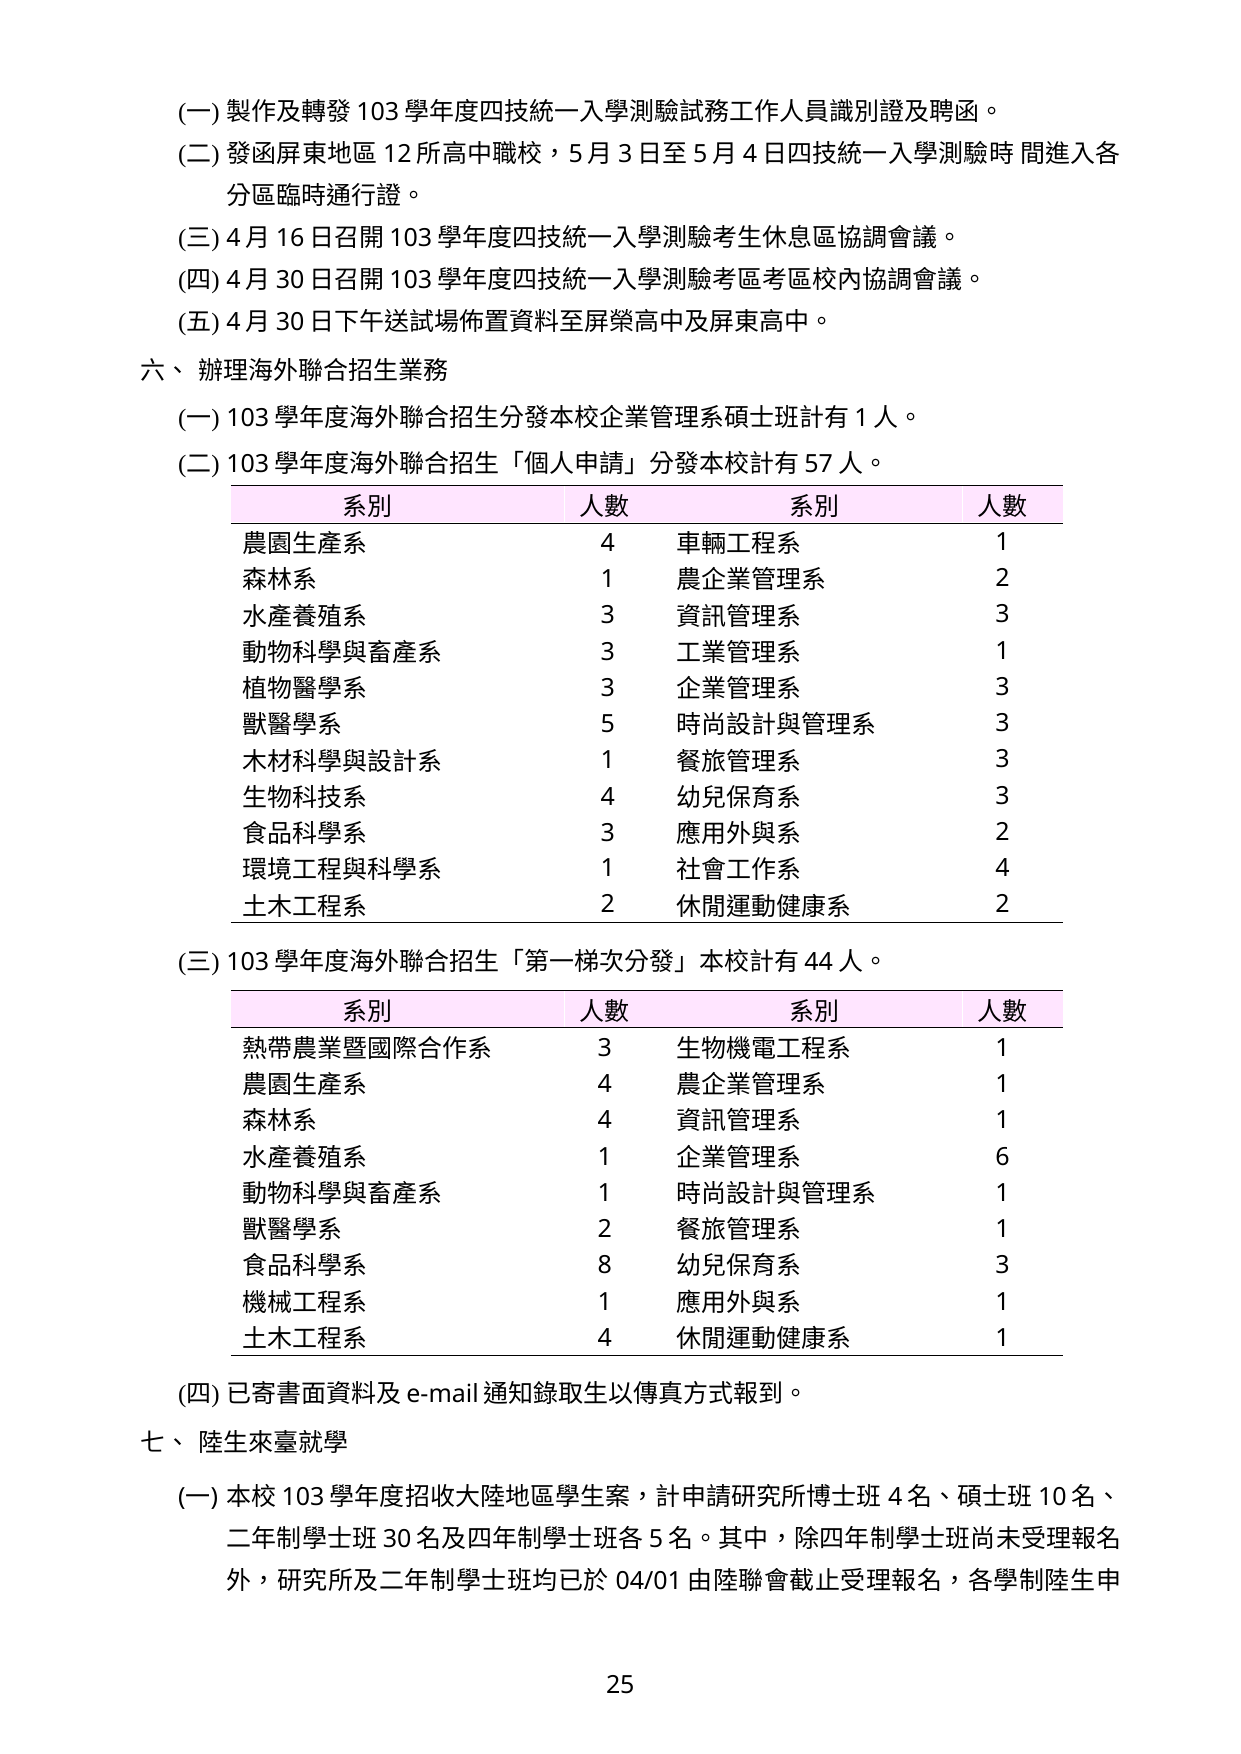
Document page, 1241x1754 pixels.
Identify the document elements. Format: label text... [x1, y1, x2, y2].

table_cell 3 [565, 669, 665, 705]
table_header 人數 [565, 486, 665, 522]
table_cell 1 [963, 524, 1063, 560]
table_cell 1 [963, 632, 1063, 668]
table_cell 土木工程系 [231, 886, 564, 922]
table_cell 1 [963, 1318, 1063, 1354]
table_cell 資訊管理系 [665, 596, 962, 632]
table_cell 動物科學與畜產系 [231, 1173, 564, 1209]
table_cell 森林系 [231, 560, 564, 596]
list 103學年度海外聯合招生分發本校企業管理系碩士班計有1人。 [178, 392, 1122, 433]
table_cell 1 [565, 1282, 665, 1318]
table_cell 生物機電工程系 [665, 1028, 962, 1064]
table_cell 1 [963, 1282, 1063, 1318]
table_cell 2 [963, 886, 1063, 922]
table_cell 企業管理系 [665, 1137, 962, 1173]
table_cell 1 [963, 1028, 1063, 1064]
table_cell 環境工程與科學系 [231, 850, 564, 886]
table_cell 4 [963, 850, 1063, 886]
table_cell 2 [963, 560, 1063, 596]
table_cell 3 [565, 596, 665, 632]
table_cell 水產養殖系 [231, 1137, 564, 1173]
table_cell 3 [565, 632, 665, 668]
table_cell 休閒運動健康系 [665, 886, 962, 922]
list 4月30日召開103學年度四技統一入學測驗考區考區校內協調會議。 [178, 254, 1122, 296]
table_cell 餐旅管理系 [665, 741, 962, 777]
table_cell 3 [565, 814, 665, 850]
table_cell 3 [963, 1246, 1063, 1282]
table_cell 3 [963, 596, 1063, 632]
table_cell 幼兒保育系 [665, 777, 962, 813]
table_cell 時尚設計與管理系 [665, 1173, 962, 1209]
table_cell 2 [565, 1210, 665, 1246]
table_header 人數 [963, 991, 1063, 1027]
table_cell 農園生產系 [231, 1065, 564, 1101]
list 103學年度海外聯合招生「個人申請」分發本校計有57人。 [178, 438, 1122, 480]
table_header 系別 [665, 486, 962, 522]
table_cell 餐旅管理系 [665, 1210, 962, 1246]
table_cell 幼兒保育系 [665, 1246, 962, 1282]
table_cell 6 [963, 1137, 1063, 1173]
table_cell 1 [565, 1173, 665, 1209]
table_cell 1 [565, 741, 665, 777]
list 4月16日召開103學年度四技統一入學測驗考生休息區協調會議。 [178, 212, 1122, 253]
list 4月30日下午送試場佈置資料至屏榮高中及屏東高中。 [178, 296, 1122, 338]
table_cell 5 [565, 705, 665, 741]
table_cell 農園生產系 [231, 524, 564, 560]
table_cell 獸醫學系 [231, 705, 564, 741]
table_cell 工業管理系 [665, 632, 962, 668]
table_cell 植物醫學系 [231, 669, 564, 705]
list 本校103學年度招收大陸地區學生案，計申請研究所博士班4名、碩士班10名、二年制學士班30名及四年制學士班各5名。其中，除四年制學士班尚未受理報名外，研究所及二年制學士班均已於04/01由陸聯會截止受理報名，各學制陸生申 [178, 1471, 1122, 1596]
table_header 系別 [665, 991, 962, 1027]
table_cell 3 [963, 741, 1063, 777]
table_cell 1 [565, 850, 665, 886]
table_cell 4 [565, 1065, 665, 1101]
table_cell 1 [565, 1137, 665, 1173]
table_cell 木材科學與設計系 [231, 741, 564, 777]
table_cell 4 [565, 524, 665, 560]
list 陸生來臺就學 [141, 1417, 1122, 1459]
table_cell 森林系 [231, 1101, 564, 1137]
table_cell 1 [963, 1173, 1063, 1209]
list 103學年度海外聯合招生「第一梯次分發」本校計有44人。 [178, 936, 1122, 977]
list 製作及轉發103學年度四技統一入學測驗試務工作人員識別證及聘函。 [178, 86, 1122, 128]
table_cell 1 [565, 560, 665, 596]
table_cell 土木工程系 [231, 1318, 564, 1354]
table_cell 資訊管理系 [665, 1101, 962, 1137]
table_cell 動物科學與畜產系 [231, 632, 564, 668]
table_cell 食品科學系 [231, 1246, 564, 1282]
table_cell 8 [565, 1246, 665, 1282]
table_cell 2 [565, 886, 665, 922]
table_cell 機械工程系 [231, 1282, 564, 1318]
table_cell 車輛工程系 [665, 524, 962, 560]
table_cell 水產養殖系 [231, 596, 564, 632]
table_cell 社會工作系 [665, 850, 962, 886]
table_cell 食品科學系 [231, 814, 564, 850]
table_cell 3 [963, 777, 1063, 813]
table_header 人數 [963, 486, 1063, 522]
table_cell 3 [565, 1028, 665, 1064]
table_cell 1 [963, 1210, 1063, 1246]
table_cell 熱帶農業暨國際合作系 [231, 1028, 564, 1064]
table_cell 4 [565, 1318, 665, 1354]
table_cell 3 [963, 669, 1063, 705]
table_cell 時尚設計與管理系 [665, 705, 962, 741]
table_cell 獸醫學系 [231, 1210, 564, 1246]
table_cell 企業管理系 [665, 669, 962, 705]
table_cell 1 [963, 1101, 1063, 1137]
table_cell 1 [963, 1065, 1063, 1101]
table_cell 3 [963, 705, 1063, 741]
table_cell 應用外與系 [665, 814, 962, 850]
table_cell 農企業管理系 [665, 1065, 962, 1101]
table_header 系別 [231, 486, 564, 522]
table_cell 應用外與系 [665, 1282, 962, 1318]
table_cell 生物科技系 [231, 777, 564, 813]
table_cell 農企業管理系 [665, 560, 962, 596]
table_cell 2 [963, 814, 1063, 850]
list 辦理海外聯合招生業務 [141, 345, 1122, 387]
list 已寄書面資料及e-mail通知錄取生以傳真方式報到。 [178, 1368, 1122, 1410]
table_header 系別 [231, 991, 564, 1027]
table_cell 4 [565, 1101, 665, 1137]
list 發函屏東地區12所高中職校，5月3日至5月4日四技統一入學測驗時 間進入各分區臨時通行證。 [178, 128, 1122, 211]
table_cell 4 [565, 777, 665, 813]
table_header 人數 [565, 991, 665, 1027]
table_cell 休閒運動健康系 [665, 1318, 962, 1354]
